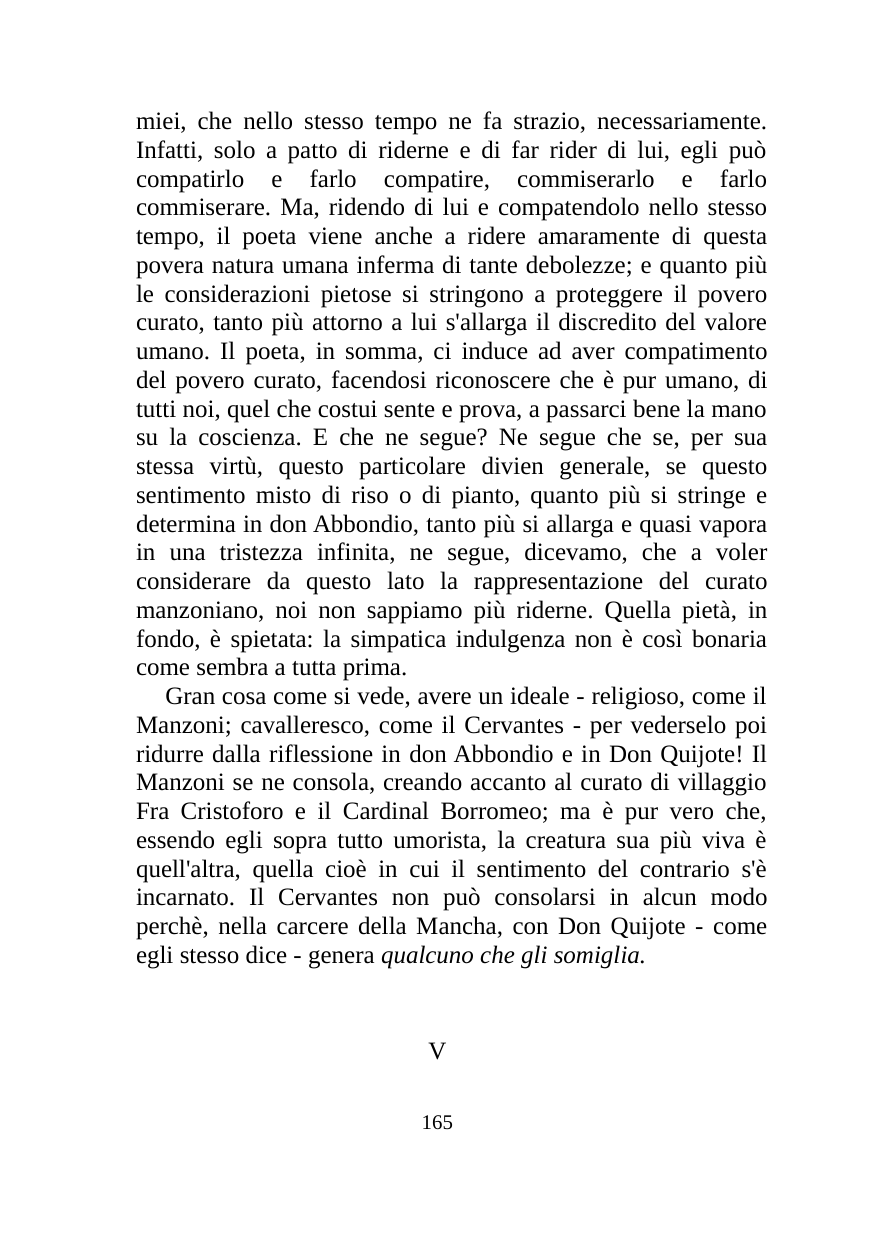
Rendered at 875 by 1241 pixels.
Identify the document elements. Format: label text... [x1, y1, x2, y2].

text V [106, 1036, 768, 1064]
text Gran cosa come si vede, avere un ideale - religioso, come il Manzoni; cavalleresco, come il Cervantes - per vederselo poi ridurre dalla riflessione in don Abbondio e in Don Quijote! Il Manzoni se ne consola, creando accanto al curato di villaggio Fra Cristoforo e il Cardinal Borromeo; ma è pur vero che, essendo egli sopra tutto umorista, la creatura sua più viva è quell'altra, quella cioè in cui il sentimento del contrario s'è incarnato. Il Cervantes non può consolarsi in alcun modo perchè, nella carcere della Mancha, con Don Quijote - come egli stesso dice - genera qualcuno che gli somiglia. [136, 681, 768, 969]
text miei, che nello stesso tempo ne fa strazio, necessariamente. Infatti, solo a patto di riderne e di far rider di lui, egli può compatirlo e farlo compatire, commiserarlo e farlo commiserare. Ma, ridendo di lui e compatendolo nello stesso tempo, il poeta viene anche a ridere amaramente di questa povera natura umana inferma di tante debolezze; e quanto più le considerazioni pietose si stringono a proteggere il povero curato, tanto più attorno a lui s'allarga il discredito del valore umano. Il poeta, in somma, ci induce ad aver compatimento del povero curato, facendosi riconoscere che è pur umano, di tutti noi, quel che costui sente e prova, a passarci bene la mano su la coscienza. E che ne segue? Ne segue che se, per sua stessa virtù, questo particolare divien generale, se questo sentimento misto di riso o di pianto, quanto più si stringe e determina in don Abbondio, tanto più si allarga e quasi vapora in una tristezza infinita, ne segue, dicevamo, che a voler considerare da questo lato la rappresentazione del curato manzoniano, noi non sappiamo più riderne. Quella pietà, in fondo, è spietata: la simpatica indulgenza non è così bonaria come sembra a tutta prima. [136, 106, 768, 681]
